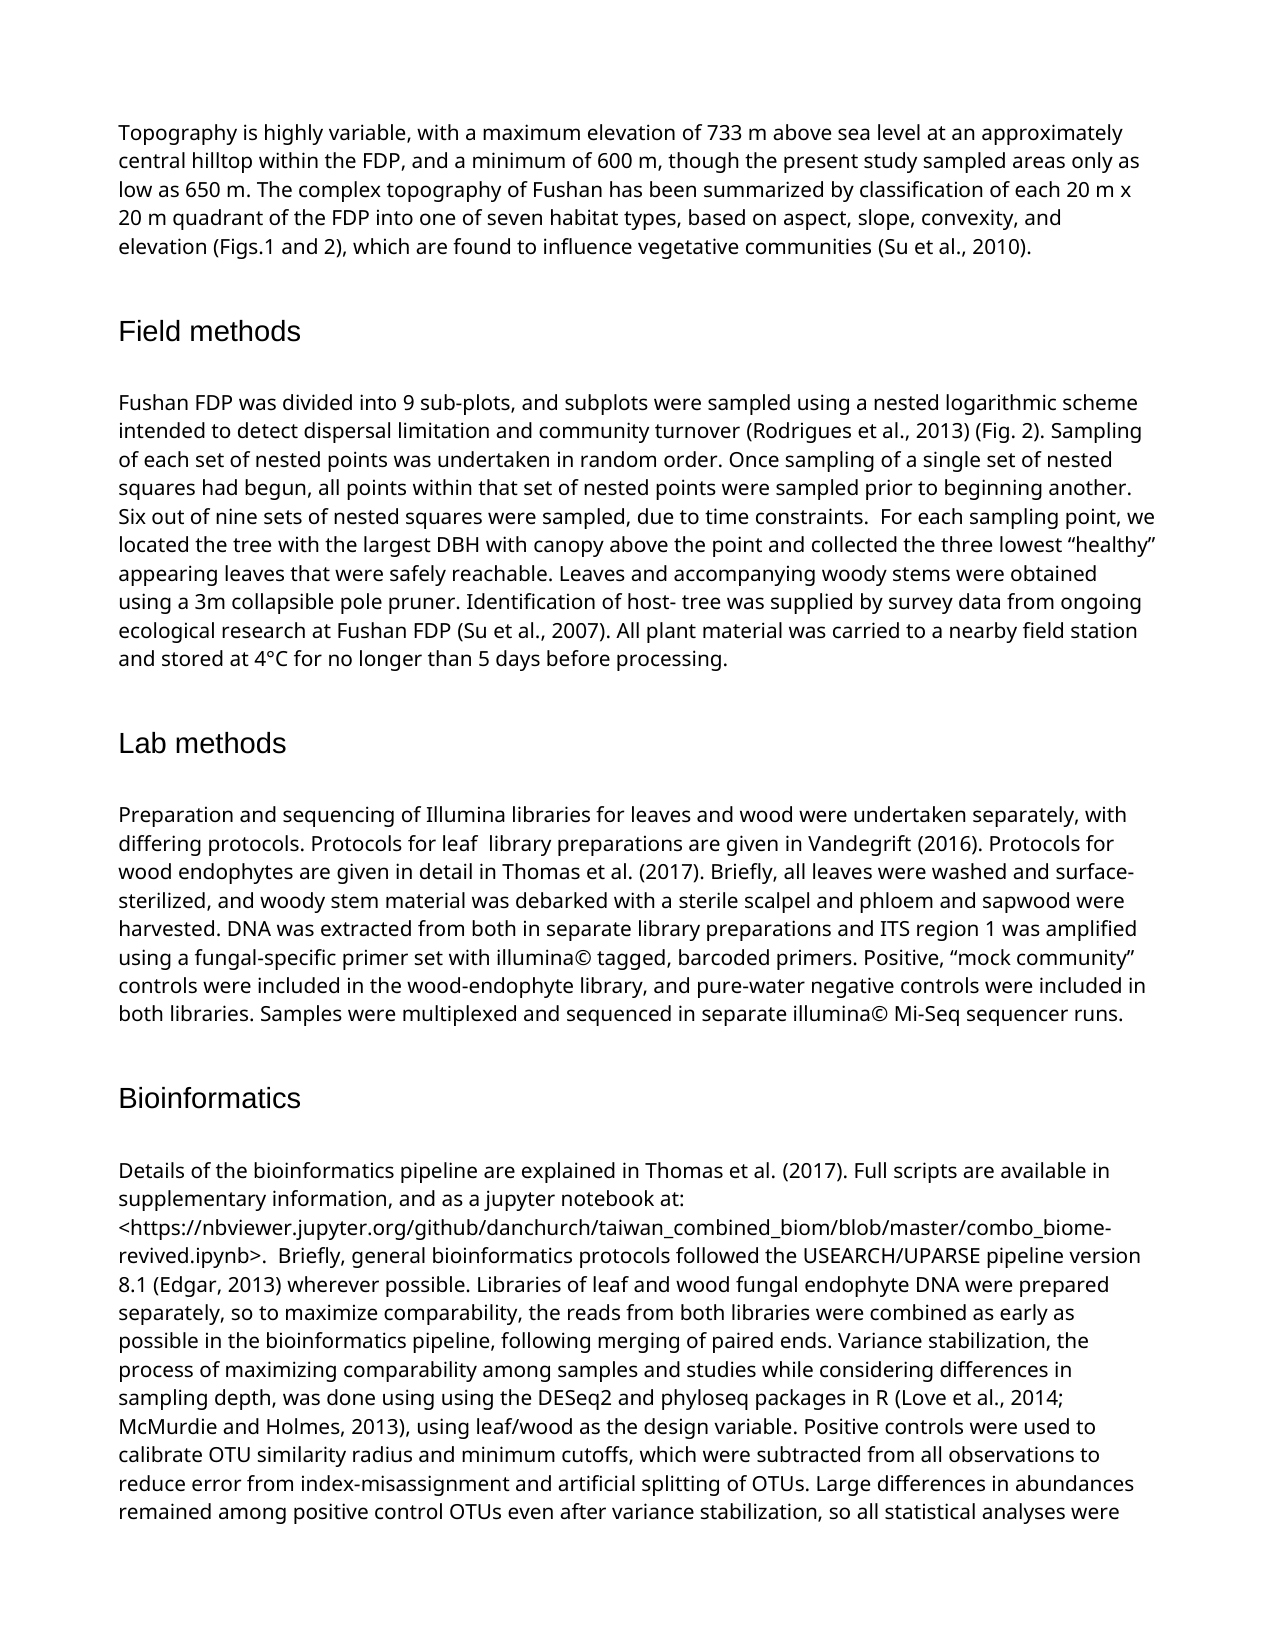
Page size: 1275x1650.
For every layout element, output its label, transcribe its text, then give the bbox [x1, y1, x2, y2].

text Preparation and sequencing of Illumina libraries for leaves and wood were undertaken separately, with differing protocols. Protocols for leaf library preparations are given in Vandegrift (2016). Protocols for wood endophytes are given in detail in Thomas et al. (2017). Briefly, all leaves were washed and surface-sterilized, and woody stem material was debarked with a sterile scalpel and phloem and sapwood were harvested. DNA was extracted from both in separate library preparations and ITS region 1 was amplified using a fungal-specific primer set with illumina© tagged, barcoded primers. Positive, “mock community” controls were included in the wood-endophyte library, and pure-water negative controls were included in both libraries. Samples were multiplexed and sequenced in separate illumina© Mi-Seq sequencer runs. [118, 801, 1157, 1028]
subtitle Bioinformatics [118, 1081, 1157, 1115]
subtitle Field methods [118, 314, 1157, 347]
subtitle Lab methods [118, 726, 1157, 759]
text Fushan FDP was divided into 9 sub-plots, and subplots were sampled using a nested logarithmic scheme intended to detect dispersal limitation and community turnover (Rodrigues et al., 2013) (Fig. 2). Sampling of each set of nested points was undertaken in random order. Once sampling of a single set of nested squares had begun, all points within that set of nested points were sampled prior to beginning another. Six out of nine sets of nested squares were sampled, due to time constraints. For each sampling point, we located the tree with the largest DBH with canopy above the point and collected the three lowest “healthy” appearing leaves that were safely reachable. Leaves and accompanying woody stems were obtained using a 3m collapsible pole pruner. Identification of host- tree was supplied by survey data from ongoing ecological research at Fushan FDP (Su et al., 2007). All plant material was carried to a nearby field station and stored at 4°C for no longer than 5 days before processing. [118, 388, 1157, 673]
text Details of the bioinformatics pipeline are explained in Thomas et al. (2017). Full scripts are available in supplementary information, and as a jupyter notebook at: <https://nbviewer.jupyter.org/github/danchurch/taiwan_combined_biom/blob/master/combo_biome-revived.ipynb>. Briefly, general bioinformatics protocols followed the USEARCH/UPARSE pipeline version 8.1 (Edgar, 2013) wherever possible. Libraries of leaf and wood fungal endophyte DNA were prepared separately, so to maximize comparability, the reads from both libraries were combined as early as possible in the bioinformatics pipeline, following merging of paired ends. Variance stabilization, the process of maximizing comparability among samples and studies while considering differences in sampling depth, was done using using the DESeq2 and phyloseq packages in R (Love et al., 2014; McMurdie and Holmes, 2013), using leaf/wood as the design variable. Positive controls were used to calibrate OTU similarity radius and minimum cutoffs, which were subtracted from all observations to reduce error from index-misassignment and artificial splitting of OTUs. Large differences in abundances remained among positive control OTUs even after variance stabilization, so all statistical analyses were [118, 1156, 1157, 1526]
text Topography is highly variable, with a maximum elevation of 733 m above sea level at an approximately central hilltop within the FDP, and a minimum of 600 m, though the present study sampled areas only as low as 650 m. The complex topography of Fushan has been summarized by classification of each 20 m x 20 m quadrant of the FDP into one of seven habitat types, based on aspect, slope, convexity, and elevation (Figs.1 and 2), which are found to influence vegetative communities (Su et al., 2010). [118, 118, 1157, 260]
